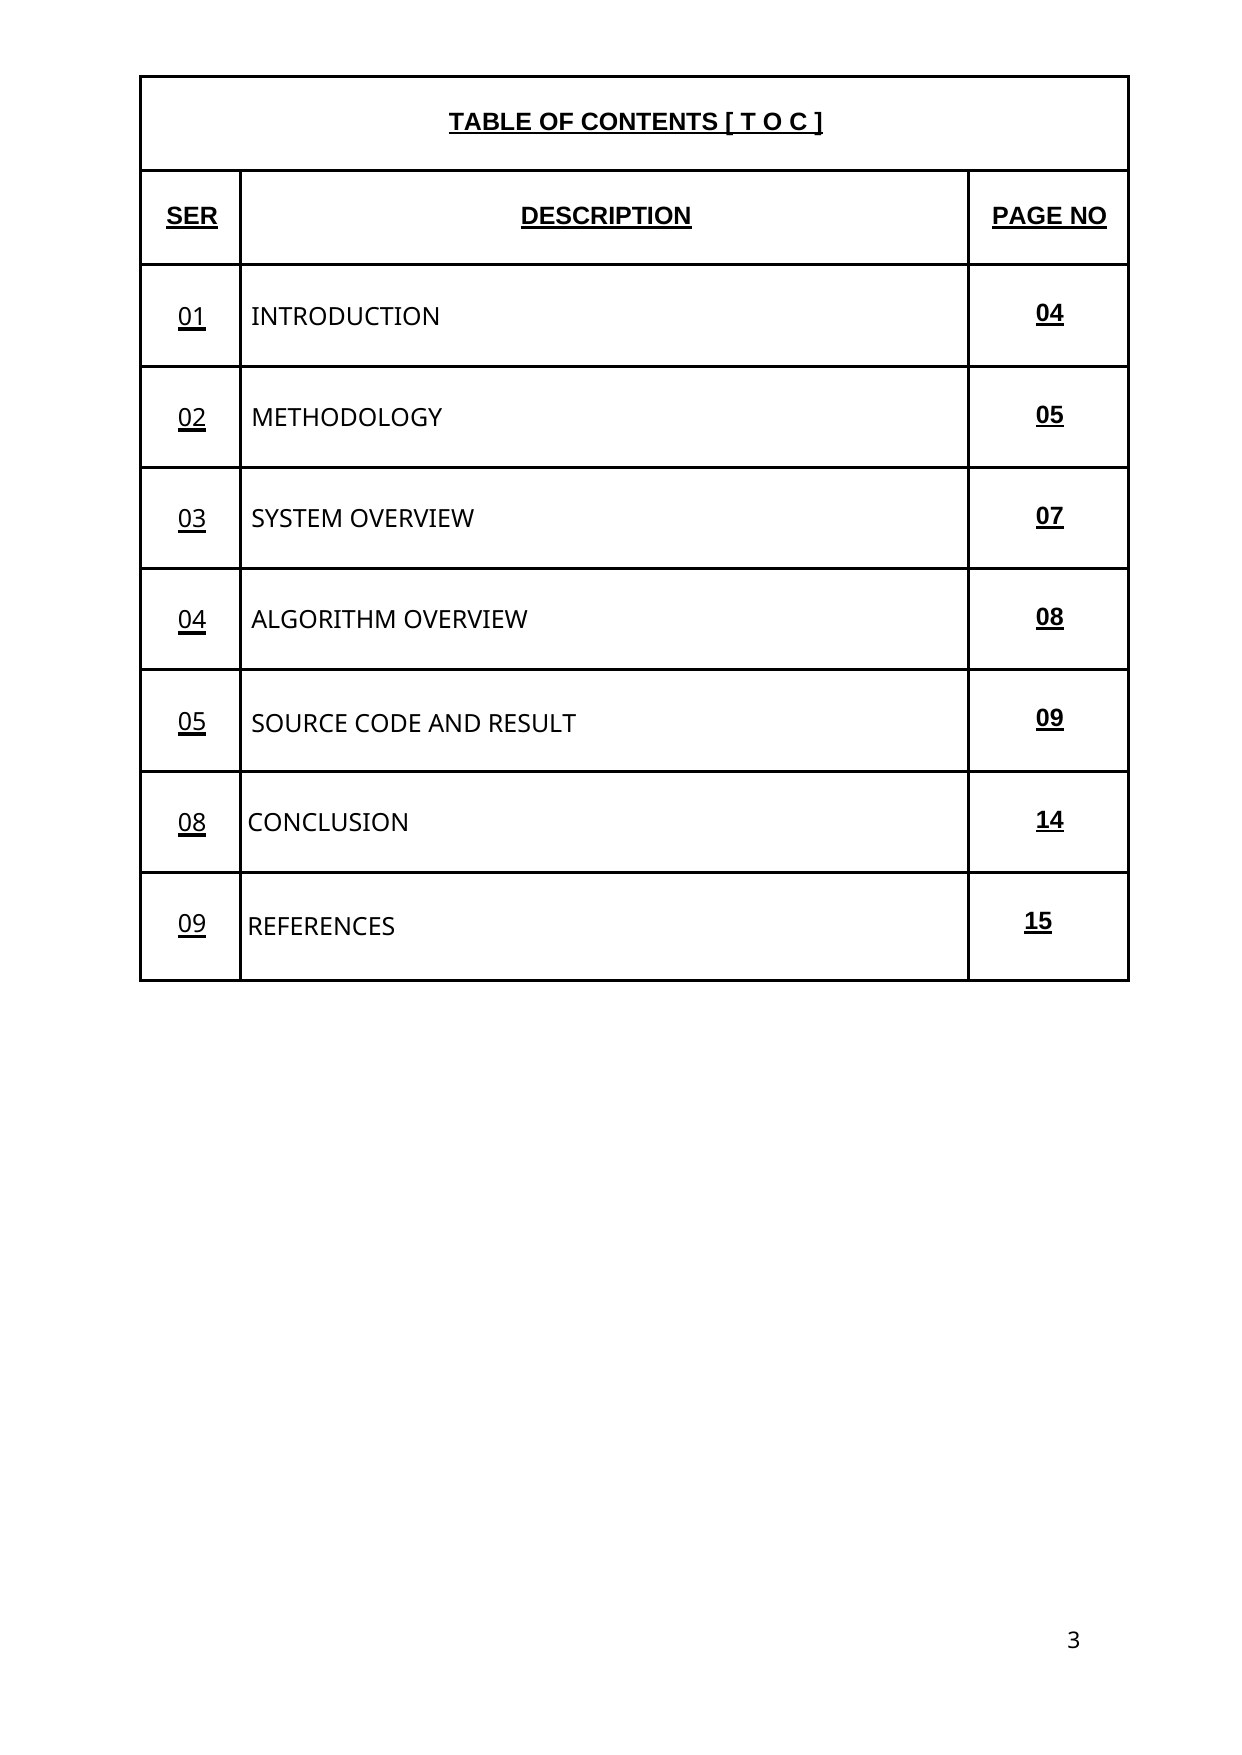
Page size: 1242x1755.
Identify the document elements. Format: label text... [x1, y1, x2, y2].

table_cell 02 [142, 368, 239, 466]
table_cell INTRODUCTION [242, 266, 967, 364]
table_cell 15 [970, 874, 1127, 978]
table_cell 08 [970, 570, 1127, 668]
table_cell SER [142, 172, 239, 263]
table_cell 07 [970, 469, 1127, 567]
table_cell SOURCE CODE AND RESULT [242, 671, 967, 769]
table_cell DESCRIPTION [242, 172, 967, 263]
table_cell PAGE NO [970, 172, 1127, 263]
table_cell METHODOLOGY [242, 368, 967, 466]
table_cell 05 [970, 368, 1127, 466]
table_cell CONCLUSION [242, 773, 967, 871]
table_header TABLE OF CONTENTS [ T O C ] [142, 78, 1127, 169]
table_cell 09 [970, 671, 1127, 769]
table_cell 04 [970, 266, 1127, 364]
table_cell 03 [142, 469, 239, 567]
table_cell SYSTEM OVERVIEW [242, 469, 967, 567]
table_cell 04 [142, 570, 239, 668]
table_cell 01 [142, 266, 239, 364]
table_cell 05 [142, 671, 239, 769]
table_cell 14 [970, 773, 1127, 871]
table_cell ALGORITHM OVERVIEW [242, 570, 967, 668]
table_cell 08 [142, 773, 239, 871]
table_cell 09 [142, 874, 239, 978]
table_cell REFERENCES [242, 874, 967, 978]
